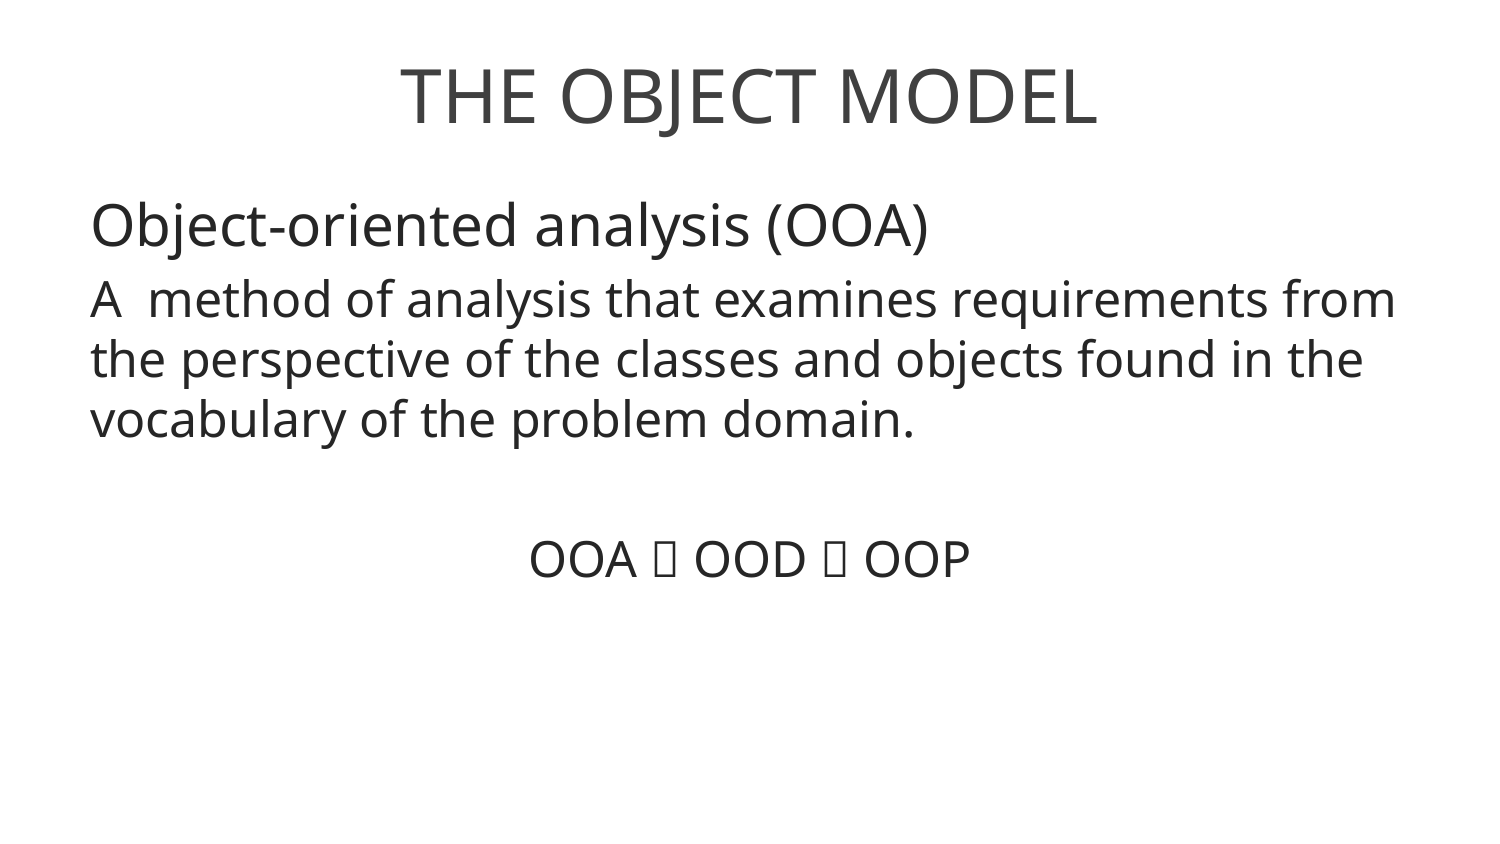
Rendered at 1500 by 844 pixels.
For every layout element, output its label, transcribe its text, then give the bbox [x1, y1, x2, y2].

list Object-oriented analysis (OOA) A method of analysis that examines requirements from the perspective of the classes and objects found in the vocabulary of the problem domain. OOA  OOD  OOP [75, 180, 1425, 778]
title The object model [75, 23, 1425, 164]
